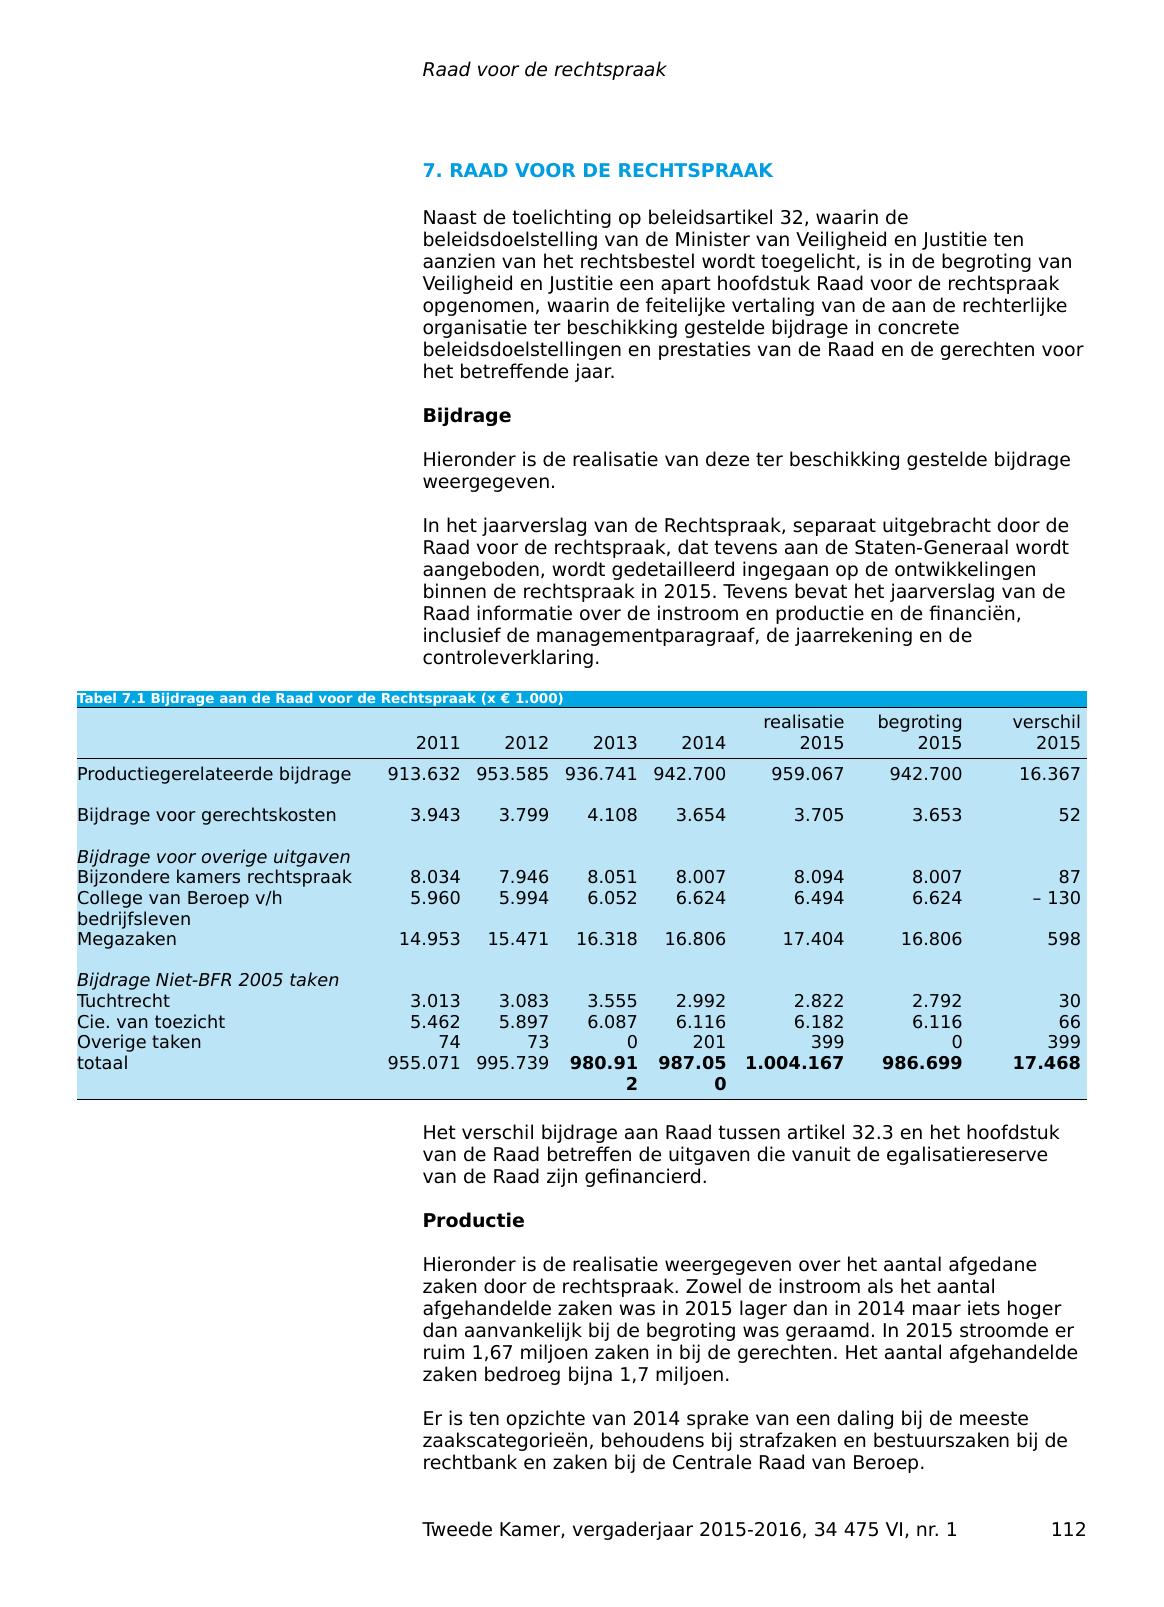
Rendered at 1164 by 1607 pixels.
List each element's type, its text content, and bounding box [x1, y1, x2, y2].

table_cell 0 [555, 1032, 644, 1053]
table_cell 936.741 [555, 759, 644, 785]
table_cell verschil [969, 708, 1087, 733]
table_cell 6.182 [732, 1012, 850, 1032]
table_cell 5.462 [378, 1012, 466, 1032]
table_cell [378, 950, 466, 970]
table_cell Productiegerelateerde bijdrage [77, 759, 378, 785]
table_cell 8.034 [378, 867, 466, 888]
table_cell [466, 970, 555, 991]
table_cell 2013 [555, 733, 644, 758]
table_cell [969, 950, 1087, 970]
table_cell 6.052 [555, 888, 644, 929]
table_cell [77, 733, 378, 758]
table_cell [77, 950, 378, 970]
subtitle 7. RAAD VOOR DE RECHTSPRAAK [422, 160, 1087, 182]
table_cell 959.067 [732, 759, 850, 785]
table_cell [850, 847, 968, 867]
table_cell Bijdrage voor gerechtskosten [77, 805, 378, 826]
table_cell [969, 970, 1087, 991]
table_cell [378, 826, 466, 847]
table_cell 3.555 [555, 991, 644, 1012]
table_cell 6.624 [644, 888, 732, 929]
table_cell [77, 708, 378, 733]
text Hieronder is de realisatie van deze ter beschikking gestelde bijdrage weergegeven. [422, 449, 1087, 493]
table_cell 66 [969, 1012, 1087, 1032]
table_cell [732, 847, 850, 867]
table_cell 8.007 [850, 867, 968, 888]
table_cell [466, 785, 555, 805]
table_cell 87 [969, 867, 1087, 888]
table_cell 5.897 [466, 1012, 555, 1032]
table_cell Cie. van toezicht [77, 1012, 378, 1032]
table_cell [378, 785, 466, 805]
table_cell [644, 847, 732, 867]
table_cell Bijdrage voor overige uitgaven [77, 847, 378, 867]
table_cell 8.051 [555, 867, 644, 888]
table_cell 3.013 [378, 991, 466, 1012]
table_cell 2.822 [732, 991, 850, 1012]
table_cell 3.705 [732, 805, 850, 826]
table_cell 17.468 [969, 1053, 1087, 1099]
text Hieronder is de realisatie weergegeven over het aantal afgedane zaken door de rechtspraak. Zowel de instroom als het aantal afgehandelde zaken was in 2015 lager dan in 2014 maar iets hoger dan aanvankelijk bij de begroting was geraamd. In 2015 stroomde er ruim 1,67 miljoen zaken in bij de gerechten. Het aantal afgehandelde zaken bedroeg bijna 1,7 miljoen. [422, 1254, 1087, 1386]
table_cell [850, 970, 968, 991]
table_cell [644, 708, 732, 733]
text Naast de toelichting op beleidsartikel 32, waarin de beleidsdoelstelling van de Minister van Veiligheid en Justitie ten aanzien van het rechtsbestel wordt toegelicht, is in de begroting van Veiligheid en Justitie een apart hoofdstuk Raad voor de rechtspraak opgenomen, waarin de feitelijke vertaling van de aan de rechterlijke organisatie ter beschikking gestelde bijdrage in concrete beleidsdoelstellingen en prestaties van de Raad en de gerechten voor het betreffende jaar. [422, 207, 1087, 383]
table_cell 3.799 [466, 805, 555, 826]
table_cell 8.094 [732, 867, 850, 888]
table_cell 6.116 [850, 1012, 968, 1032]
table_cell 2015 [732, 733, 850, 758]
table_cell 14.953 [378, 929, 466, 950]
table_cell 74 [378, 1032, 466, 1053]
table_cell begroting [850, 708, 968, 733]
table_cell 2015 [969, 733, 1087, 758]
table_cell 913.632 [378, 759, 466, 785]
table_cell 598 [969, 929, 1087, 950]
table_cell [555, 785, 644, 805]
table_cell 15.471 [466, 929, 555, 950]
table_cell realisatie [732, 708, 850, 733]
table_cell 6.494 [732, 888, 850, 929]
table_cell Overige taken [77, 1032, 378, 1053]
table_cell [732, 970, 850, 991]
table_cell [466, 950, 555, 970]
table_cell 16.806 [644, 929, 732, 950]
table_cell 16.806 [850, 929, 968, 950]
table_cell 5.960 [378, 888, 466, 929]
table_cell 953.585 [466, 759, 555, 785]
table_cell [969, 785, 1087, 805]
table_cell [555, 970, 644, 991]
table_cell 4.108 [555, 805, 644, 826]
table_cell [644, 826, 732, 847]
table_cell 942.700 [850, 759, 968, 785]
table_cell 7.946 [466, 867, 555, 888]
table_cell 5.994 [466, 888, 555, 929]
table_cell totaal [77, 1053, 378, 1099]
table_cell [555, 847, 644, 867]
table_cell 2.992 [644, 991, 732, 1012]
table_cell 0 [850, 1032, 968, 1053]
table_cell 2011 [378, 733, 466, 758]
table_cell 995.739 [466, 1053, 555, 1099]
table_cell [850, 826, 968, 847]
table_cell 6.624 [850, 888, 968, 929]
subtitle Productie [422, 1210, 1087, 1232]
table_cell [555, 826, 644, 847]
table_cell 399 [969, 1032, 1087, 1053]
table_cell 2.792 [850, 991, 968, 1012]
table_cell 2012 [466, 733, 555, 758]
table_cell 6.087 [555, 1012, 644, 1032]
table_header Tabel 7.1 Bijdrage aan de Raad voor de Rechtspraak (x € 1.000) [77, 691, 1087, 707]
table_cell [850, 950, 968, 970]
table_cell 3.653 [850, 805, 968, 826]
table_cell 6.116 [644, 1012, 732, 1032]
table_cell [466, 708, 555, 733]
table_cell 8.007 [644, 867, 732, 888]
table_cell [466, 847, 555, 867]
table_cell [644, 970, 732, 991]
table_cell 2014 [644, 733, 732, 758]
table_cell [555, 708, 644, 733]
table_cell 2015 [850, 733, 968, 758]
table_cell [466, 826, 555, 847]
subtitle Bijdrage [422, 405, 1087, 427]
text Het verschil bijdrage aan Raad tussen artikel 32.3 en het hoofdstuk van de Raad betreffen de uitgaven die vanuit de egalisatiereserve van de Raad zijn gefinancierd. [422, 1122, 1087, 1188]
table_cell [644, 785, 732, 805]
table_cell [969, 847, 1087, 867]
table_cell [732, 950, 850, 970]
table_cell [77, 785, 378, 805]
table_cell 955.071 [378, 1053, 466, 1099]
table_cell [732, 785, 850, 805]
table_cell [644, 950, 732, 970]
table_cell [378, 708, 466, 733]
table_cell College van Beroep v/h bedrijfsleven [77, 888, 378, 929]
table_cell 201 [644, 1032, 732, 1053]
table_cell 73 [466, 1032, 555, 1053]
table_cell [850, 785, 968, 805]
table_cell [555, 950, 644, 970]
table_cell [77, 826, 378, 847]
table_cell – 130 [969, 888, 1087, 929]
table_cell 16.367 [969, 759, 1087, 785]
table_cell Bijzondere kamers rechtspraak [77, 867, 378, 888]
table_cell 1.004.167 [732, 1053, 850, 1099]
table_cell 3.943 [378, 805, 466, 826]
text Er is ten opzichte van 2014 sprake van een daling bij de meeste zaakscategorieën, behoudens bij strafzaken en bestuurszaken bij de rechtbank en zaken bij de Centrale Raad van Beroep. [422, 1408, 1087, 1474]
table_cell [378, 970, 466, 991]
table_cell 399 [732, 1032, 850, 1053]
table_cell 17.404 [732, 929, 850, 950]
text In het jaarverslag van de Rechtspraak, separaat uitgebracht door de Raad voor de rechtspraak, dat tevens aan de Staten-Generaal wordt aangeboden, wordt gedetailleerd ingegaan op de ontwikkelingen binnen de rechtspraak in 2015. Tevens bevat het jaarverslag van de Raad informatie over de instroom en productie en de financiën, inclusief de managementparagraaf, de jaarrekening en de controleverklaring. [422, 515, 1087, 669]
table_cell [732, 826, 850, 847]
table_cell 986.699 [850, 1053, 968, 1099]
table_cell [378, 847, 466, 867]
table_cell 16.318 [555, 929, 644, 950]
table_cell Bijdrage Niet-BFR 2005 taken [77, 970, 378, 991]
table_cell 980.912 [555, 1053, 644, 1099]
table_cell 3.083 [466, 991, 555, 1012]
table_cell 987.050 [644, 1053, 732, 1099]
table_cell [969, 826, 1087, 847]
table_cell 30 [969, 991, 1087, 1012]
table_cell Megazaken [77, 929, 378, 950]
table_cell Tuchtrecht [77, 991, 378, 1012]
table_cell 3.654 [644, 805, 732, 826]
table_cell 52 [969, 805, 1087, 826]
table_cell 942.700 [644, 759, 732, 785]
